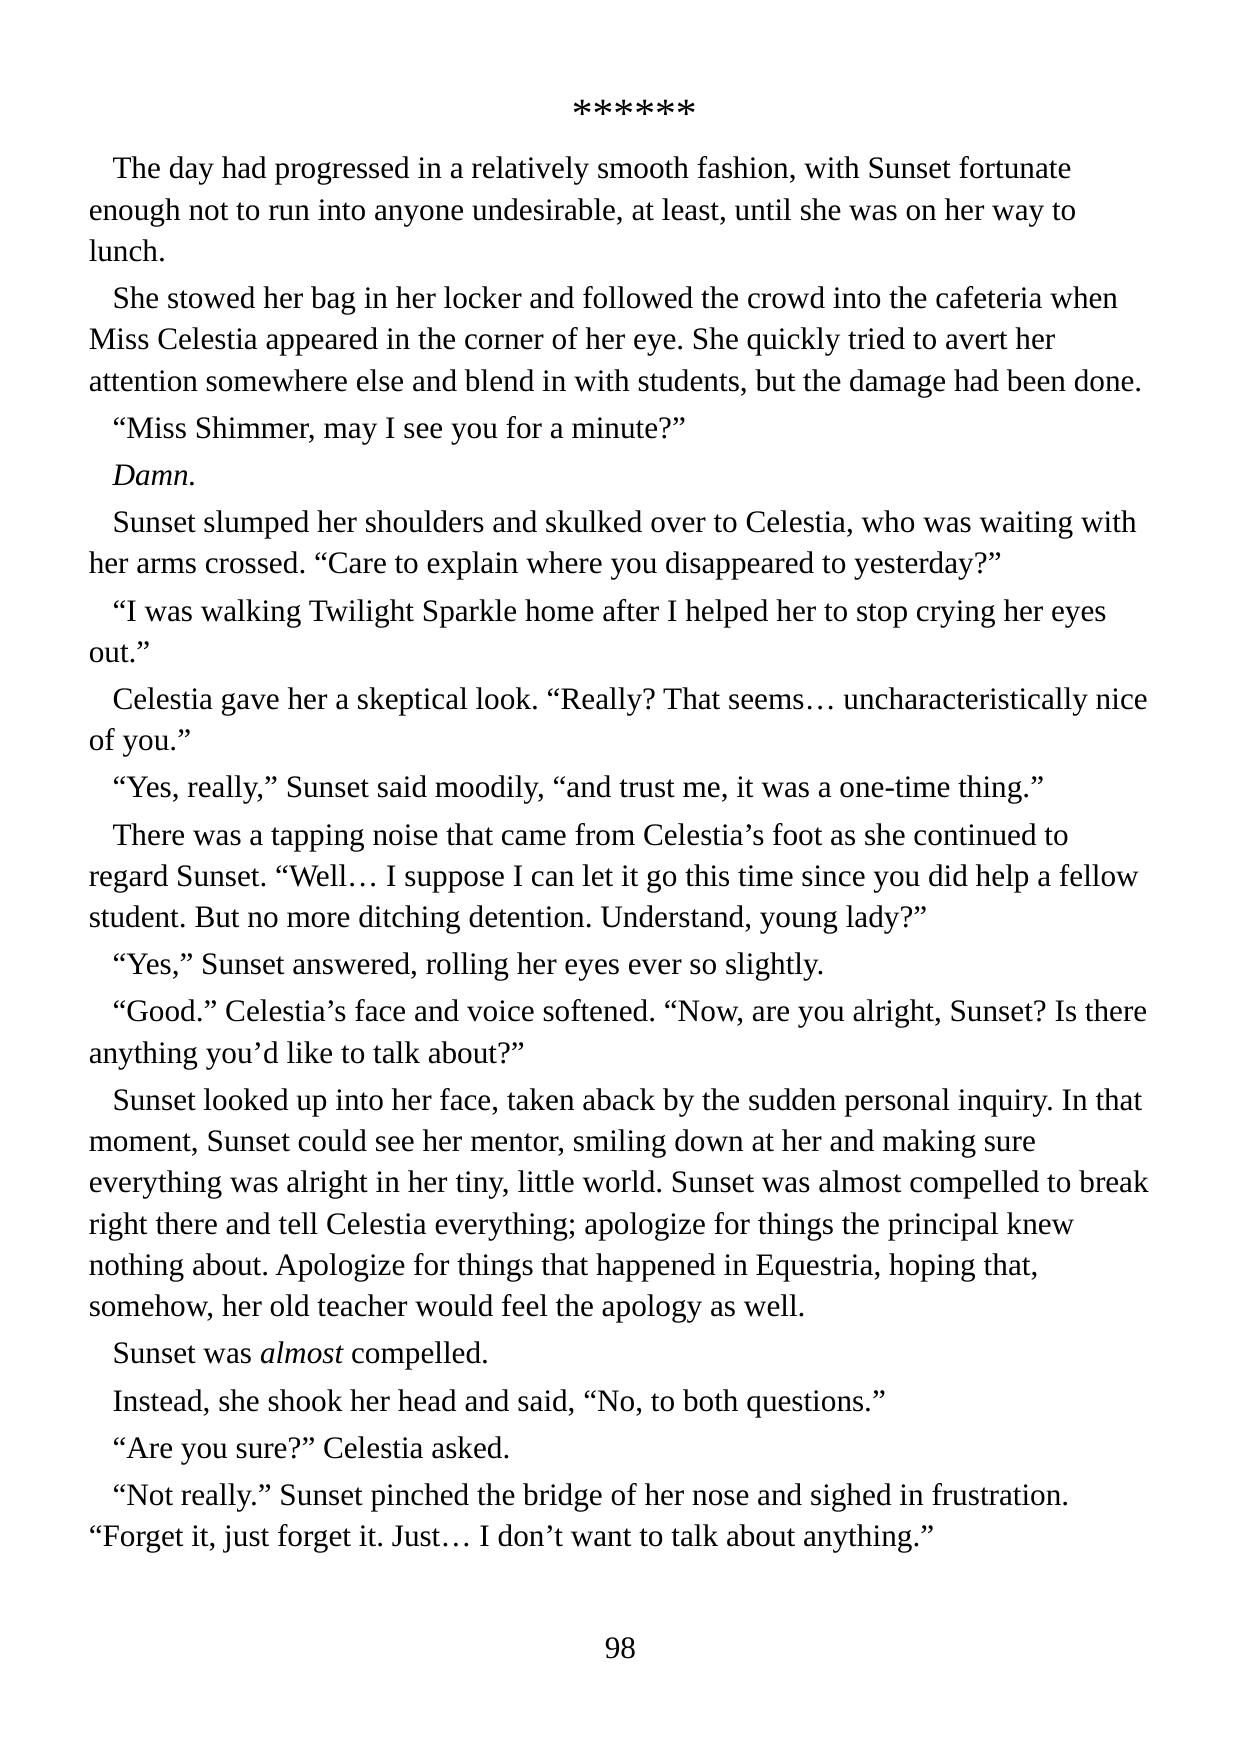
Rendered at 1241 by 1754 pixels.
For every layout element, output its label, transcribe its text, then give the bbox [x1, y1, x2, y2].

text Damn. [88, 456, 1152, 492]
text “Yes,” Sunset answered, rolling her eyes ever so slightly. [88, 946, 1152, 981]
text “Yes, really,” Sunset said moodily, “and trust me, it was a one-time thing.” [88, 769, 1152, 804]
text Sunset slumped her shoulders and skulked over to Celestia, who was waiting with her arms crossed. “Care to explain where you disappeared to yesterday?” [88, 503, 1152, 581]
text Sunset was almost compelled. [88, 1334, 1152, 1371]
text There was a tapping noise that came from Celestia’s foot as she continued to regard Sunset. “Well… I suppose I can let it go this time since you did help a fellow student. But no more ditching detention. Understand, young lady?” [88, 816, 1152, 934]
text “Miss Shimmer, may I see you for a minute?” [88, 409, 1152, 445]
text Instead, she shook her head and said, “No, to both questions.” [88, 1382, 1152, 1418]
text “Good.” Celestia’s face and voice softened. “Now, are you alright, Sunset? Is there anything you’d like to talk about?” [88, 993, 1152, 1070]
text The day had progressed in a relatively smooth fashion, with Sunset fortunate enough not to run into anyone undesirable, at least, until she was on her way to lunch. [88, 149, 1152, 268]
text She stowed her bag in her locker and followed the crowd into the cafeteria when Miss Celestia appeared in the corner of her eye. She quickly tried to avert her attention somewhere else and blend in with students, but the damage had been done. [88, 279, 1152, 398]
text Celestia gave her a skeptical look. “Really? That seems… uncharacteristically nice of you.” [88, 680, 1152, 757]
text Sunset looked up into her face, taken aback by the sudden personal inquiry. In that moment, Sunset could see her mentor, smiling down at her and making sure everything was alright in her tiny, little world. Sunset was almost compelled to break right there and tell Celestia everything; apologize for things the principal knew nothing about. Apologize for things that happened in Equestria, hoping that, somehow, her old teacher would feel the apology as well. [88, 1081, 1152, 1323]
text “Not really.” Sunset pinched the bridge of her nose and sighed in frustration. “Forget it, just forget it. Just… I don’t want to talk about anything.” [88, 1476, 1152, 1553]
text “Are you sure?” Celestia asked. [88, 1429, 1152, 1465]
text “I was walking Twilight Sparkle home after I helped her to stop crying her eyes out.” [88, 592, 1152, 669]
text ****** [88, 88, 1152, 136]
